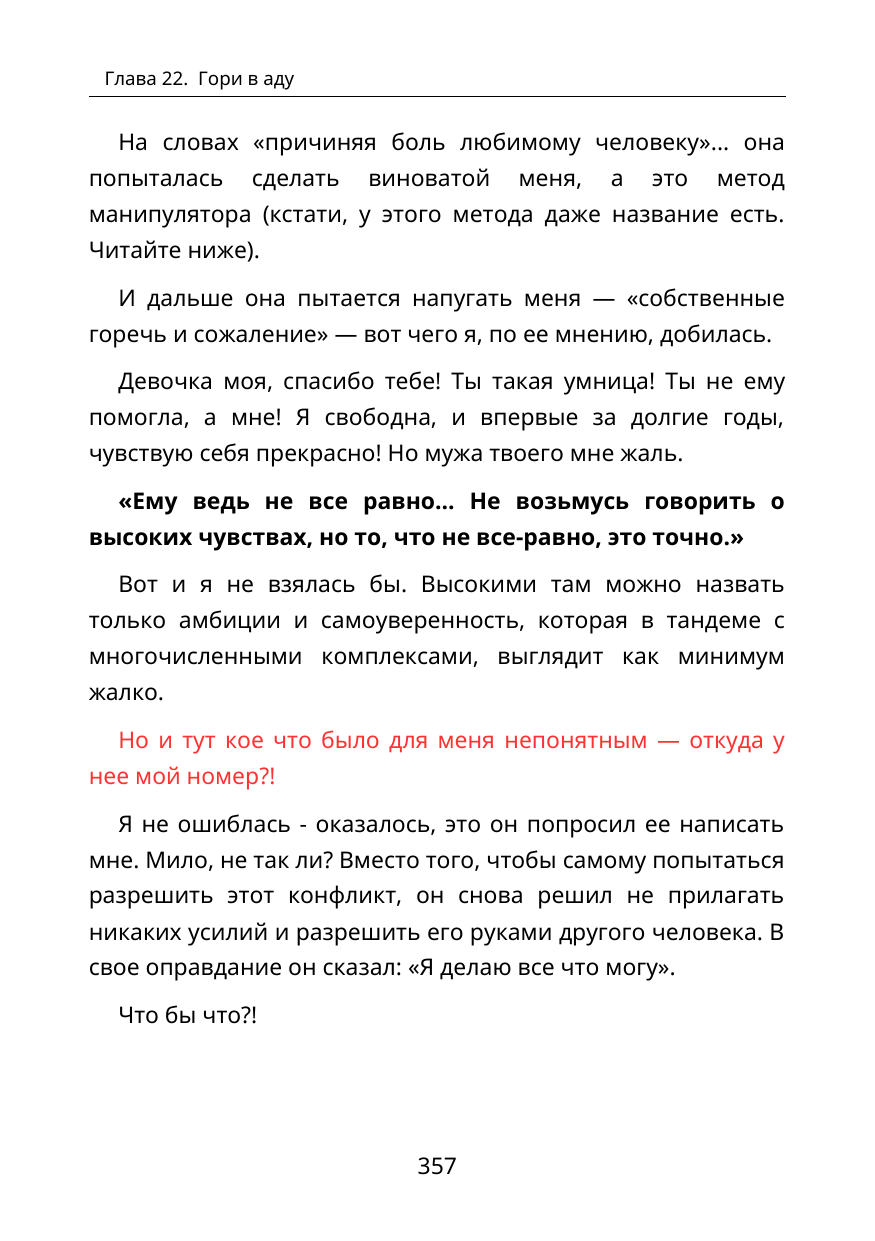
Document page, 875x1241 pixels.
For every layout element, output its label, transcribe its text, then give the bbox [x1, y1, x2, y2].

text Но и тут кое что было для меня непонятным — откуда у нее мой номер?! [88, 724, 786, 791]
text Что бы что?! [88, 999, 786, 1030]
text Девочка моя, спасибо тебе! Ты такая умница! Ты не ему помогла, а мне! Я свободна, и впервые за долгие годы, чувствую себя прекрасно! Но мужа твоего мне жаль. [88, 365, 786, 468]
text И дальше она пытается напугать меня — «собственные горечь и сожаление» — вот чего я, по ее мнению, добилась. [88, 282, 786, 349]
text На словах «причиняя боль любимому человеку»... она попыталась сделать виноватой меня, а это метод манипулятора (кстати, у этого метода даже название есть. Читайте ниже). [88, 126, 786, 265]
text Вот и я не взялась бы. Высокими там можно назвать только амбиции и самоуверенность, которая в тандеме с многочисленными комплексами, выглядит как минимум жалко. [88, 568, 786, 707]
text «Ему ведь не все равно... Не возьмусь говорить о высоких чувствах, но то, что не все-равно, это точно.» [88, 485, 786, 552]
text Я не ошиблась - оказалось, это он попросил ее написать мне. Мило, не так ли? Вместо того, чтобы самому попытаться разрешить этот конфликт, он снова решил не прилагать никаких усилий и разрешить его руками другого человека. В свое оправдание он сказал: «Я делаю все что могу». [88, 808, 786, 983]
